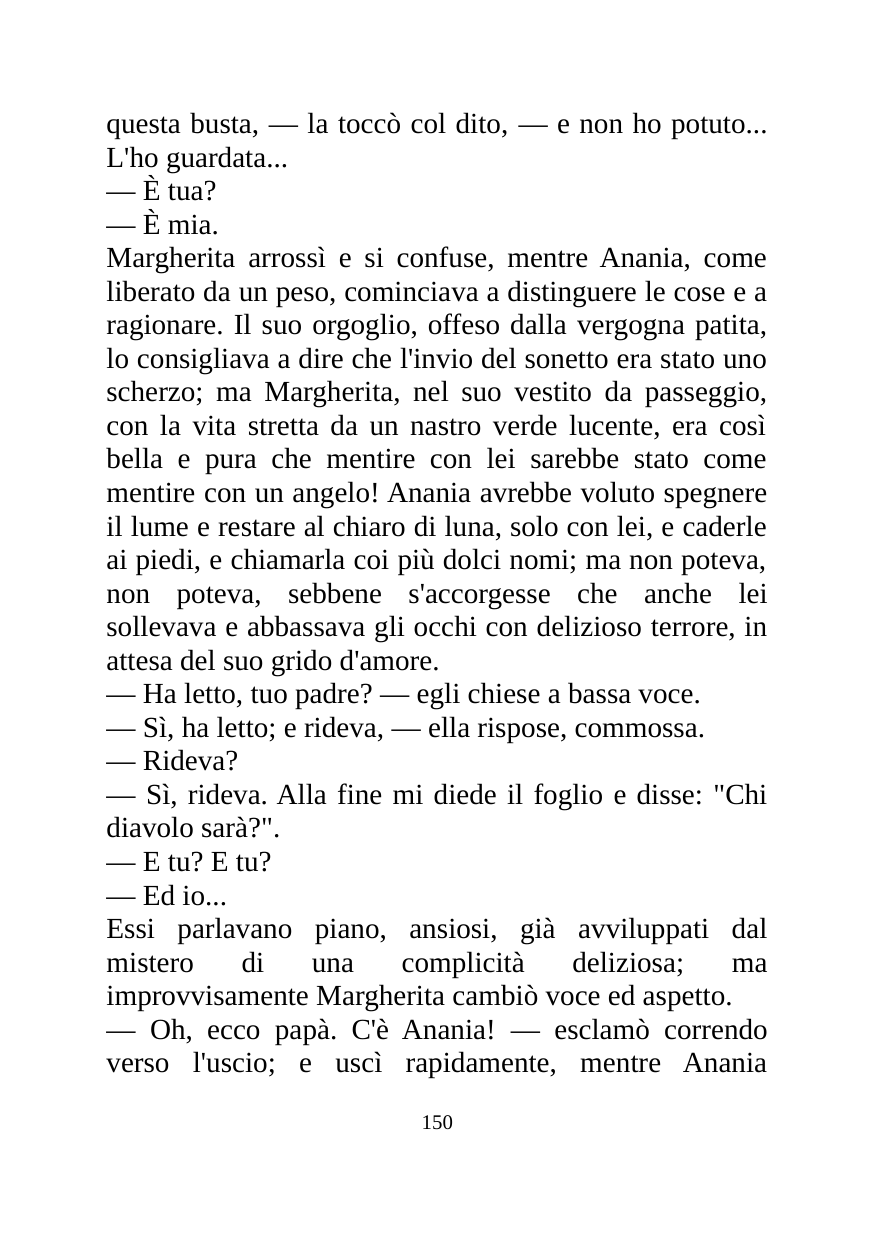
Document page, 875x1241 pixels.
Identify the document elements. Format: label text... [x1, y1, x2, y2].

text — Ha letto, tuo padre? — egli chiese a bassa voce. [106, 676, 768, 710]
text — Sì, rideva. Alla fine mi diede il foglio e disse: "Chi diavolo sarà?". [106, 777, 768, 844]
text — È mia. [106, 207, 768, 240]
text — Ed io... [106, 878, 768, 911]
text — Rideva? [106, 743, 768, 777]
text Essi parlavano piano, ansiosi, già avviluppati dal mistero di una complicità deliziosa; ma improvvisamente Margherita cambiò voce ed aspetto. [106, 911, 768, 1012]
text — E tu? E tu? [106, 844, 768, 878]
text — Oh, ecco papà. C'è Anania! — esclamò correndo verso l'uscio; e uscì rapidamente, mentre Anania [106, 1012, 768, 1079]
text — È tua? [106, 173, 768, 207]
text questa busta, — la toccò col dito, — e non ho potuto... L'ho guardata... [106, 106, 768, 173]
text — Sì, ha letto; e rideva, — ella rispose, commossa. [106, 710, 768, 743]
text Margherita arrossì e si confuse, mentre Anania, come liberato da un peso, cominciava a distinguere le cose e a ragionare. Il suo orgoglio, offeso dalla vergogna patita, lo consigliava a dire che l'invio del sonetto era stato uno scherzo; ma Margherita, nel suo vestito da passeggio, con la vita stretta da un nastro verde lucente, era così bella e pura che mentire con lei sarebbe stato come mentire con un angelo! Anania avrebbe voluto spegnere il lume e restare al chiaro di luna, solo con lei, e caderle ai piedi, e chiamarla coi più dolci nomi; ma non poteva, non poteva, sebbene s'accorgesse che anche lei sollevava e abbassava gli occhi con delizioso terrore, in attesa del suo grido d'amore. [106, 240, 768, 676]
